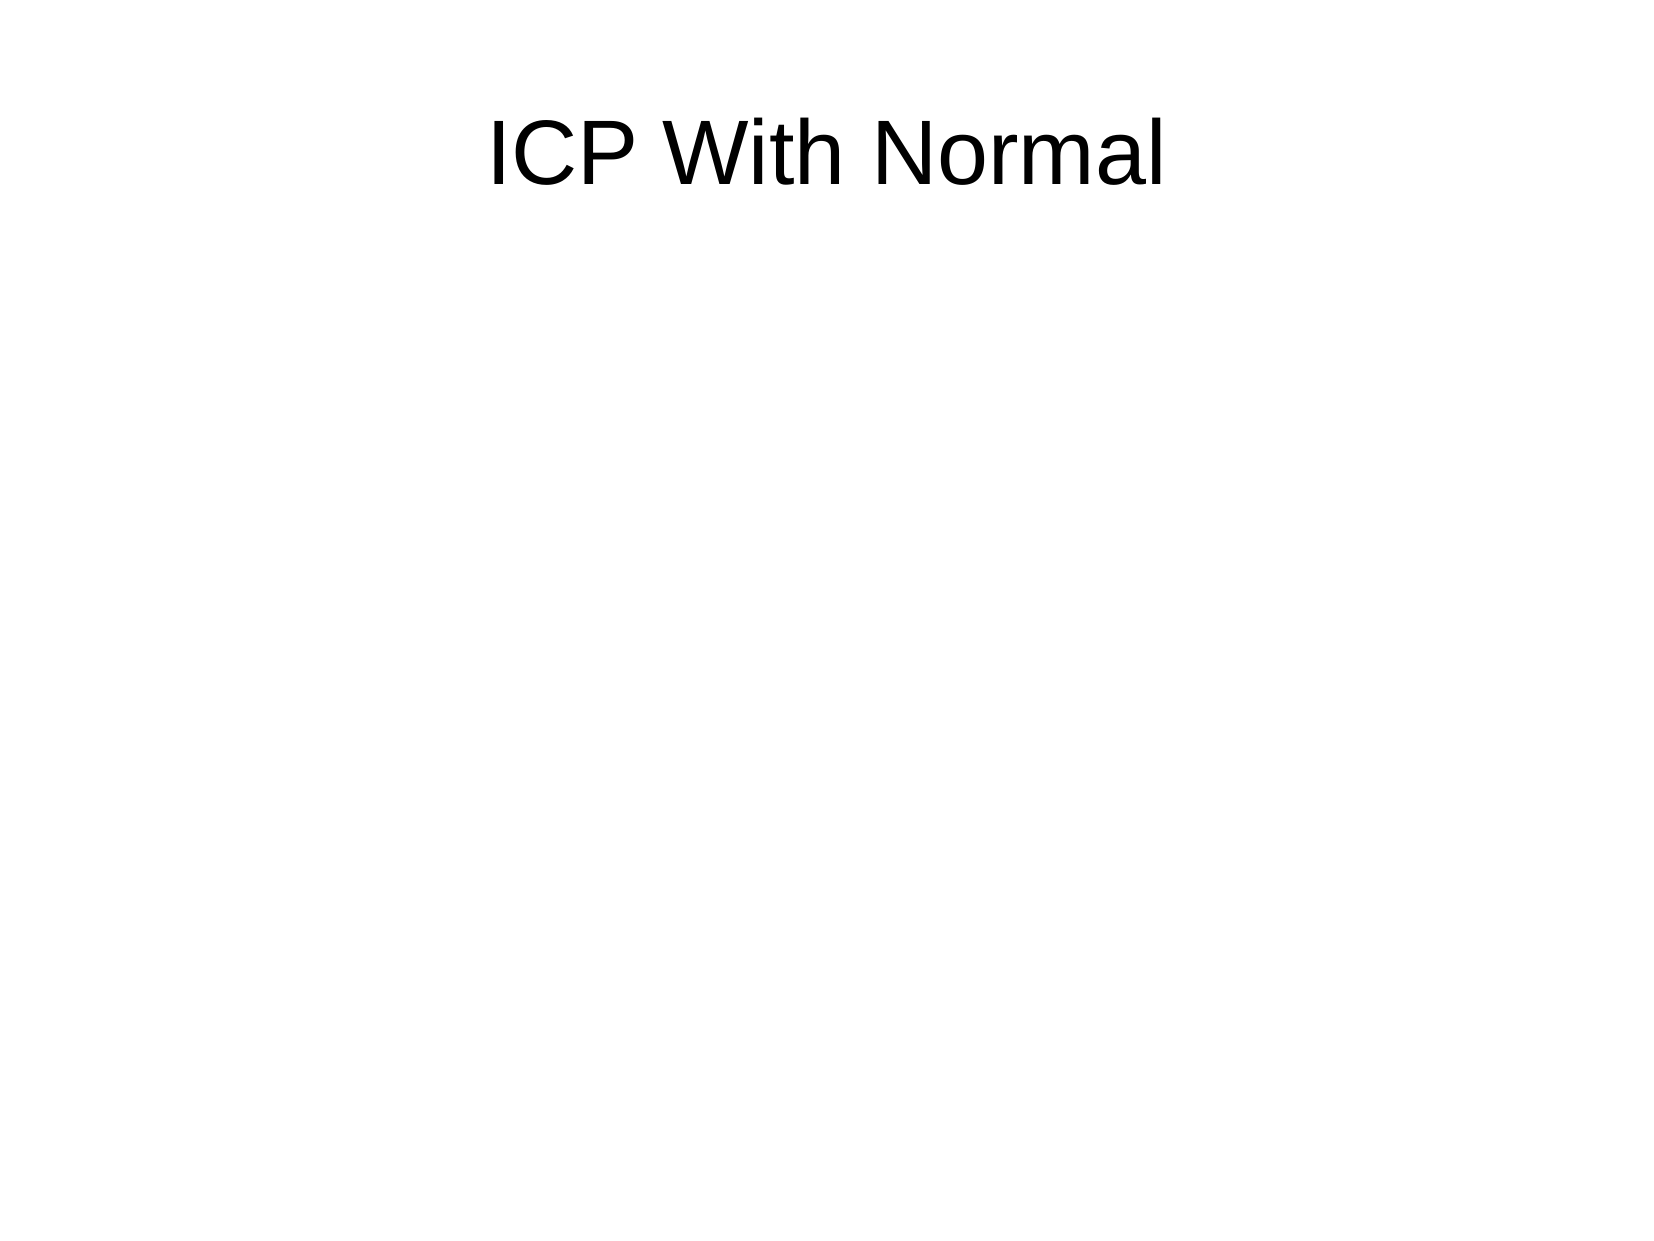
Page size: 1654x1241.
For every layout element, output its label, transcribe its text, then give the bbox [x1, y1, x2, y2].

title ICP With Normal [82, 49, 1571, 257]
